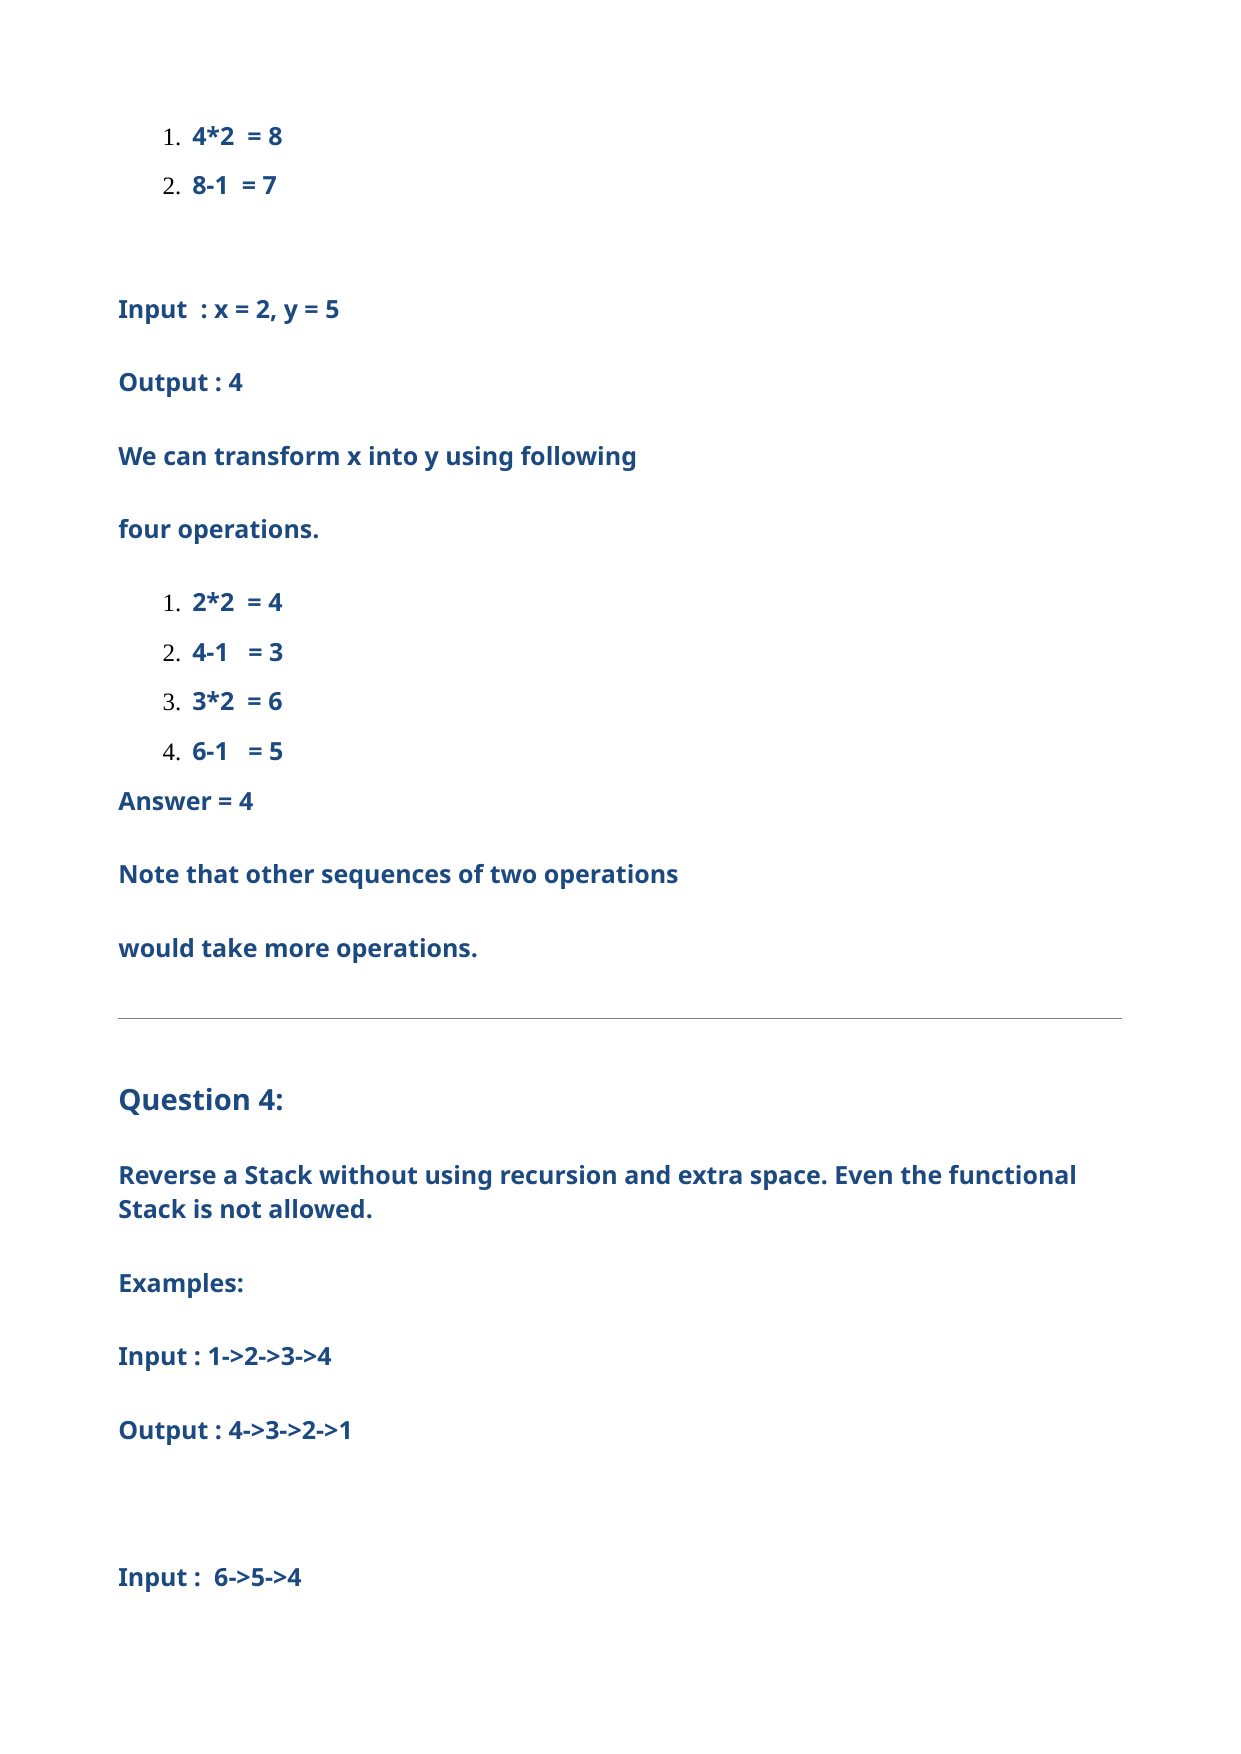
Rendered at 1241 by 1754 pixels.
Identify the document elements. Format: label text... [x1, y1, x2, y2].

list 4-1 = 3 [162, 634, 1122, 668]
text four operations. [118, 511, 1122, 546]
text Answer = 4 [118, 783, 1122, 818]
list 2*2 = 4 [162, 585, 1122, 619]
text would take more operations. [118, 930, 1122, 965]
text Examples: [118, 1265, 1122, 1300]
text We can transform x into y using following [118, 438, 1122, 472]
list 8-1 = 7 [162, 168, 1122, 202]
text Input : x = 2, y = 5 [118, 291, 1122, 325]
text Input : 1->2->3->4 [118, 1339, 1122, 1373]
list 3*2 = 6 [162, 684, 1122, 718]
text Reverse a Stack without using recursion and extra space. Even the functional Stack is not allowed. [118, 1157, 1122, 1226]
text Output : 4->3->2->1 [118, 1412, 1122, 1447]
text Note that other sequences of two operations [118, 857, 1122, 891]
text Output : 4 [118, 364, 1122, 399]
list 6-1 = 5 [162, 734, 1122, 768]
subtitle Question 4: [118, 1079, 1122, 1119]
text Input : 6->5->4 [118, 1559, 1122, 1593]
list 4*2 = 8 [162, 118, 1122, 152]
